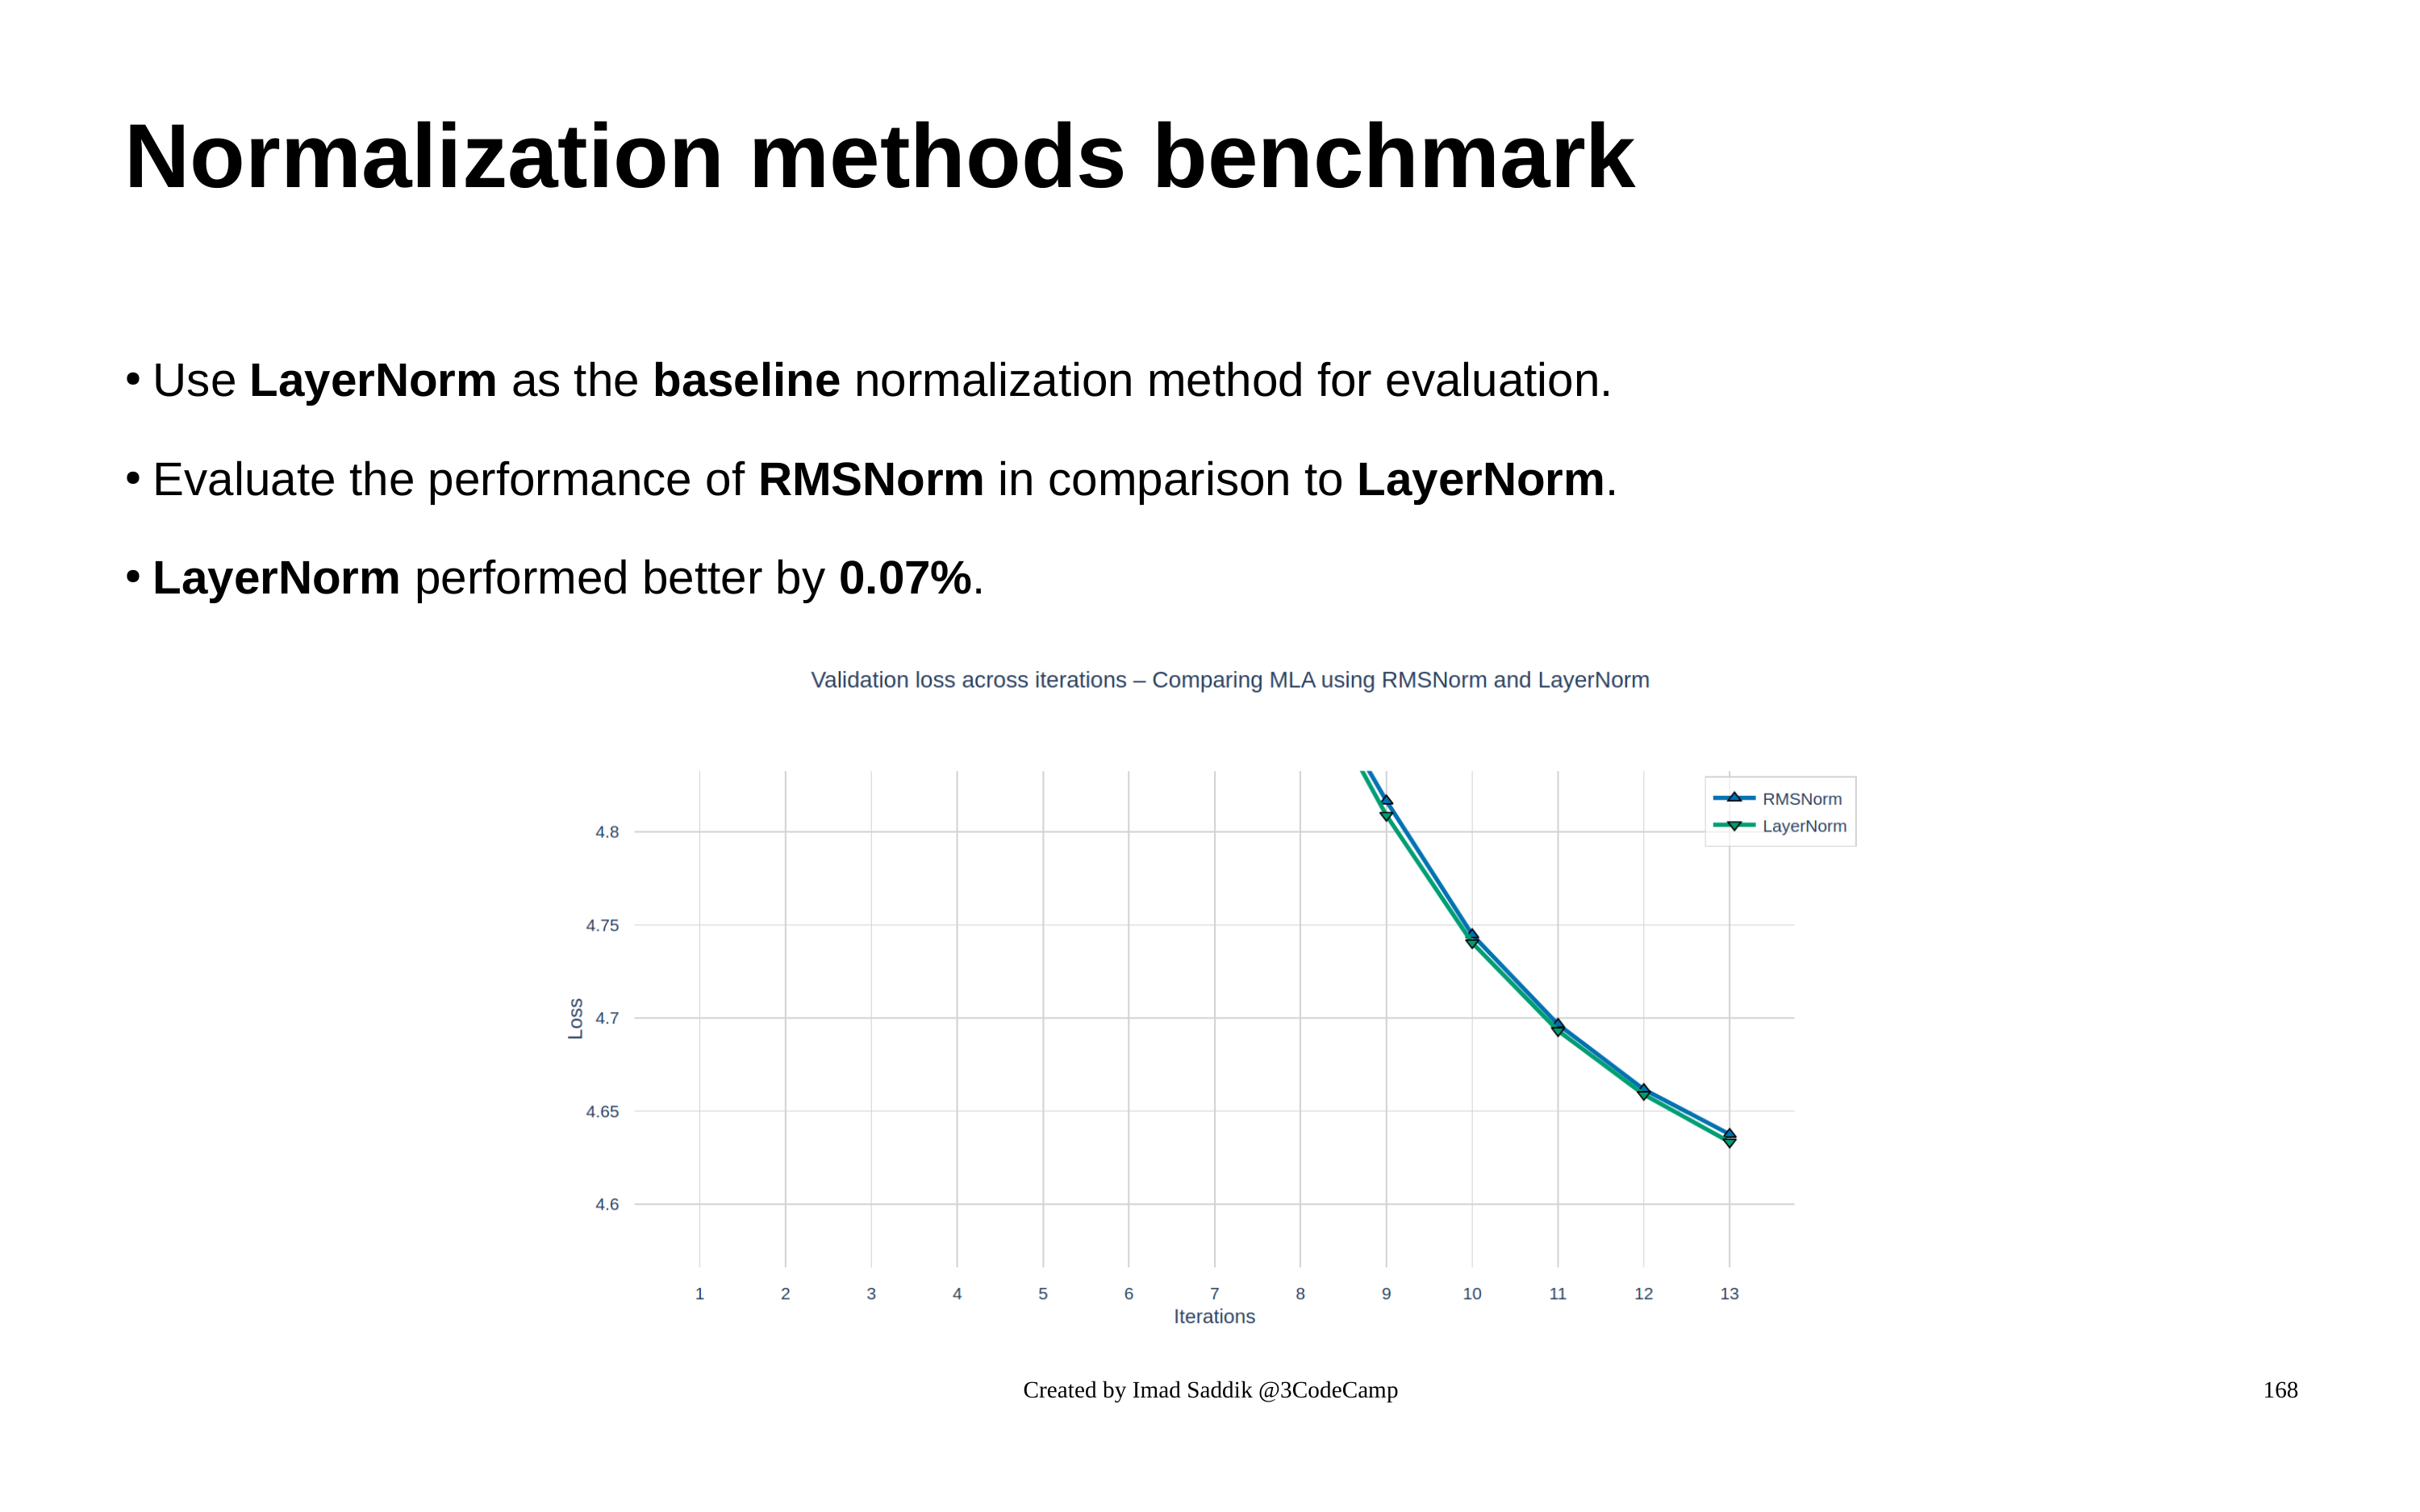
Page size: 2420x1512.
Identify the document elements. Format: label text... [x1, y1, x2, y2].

picture [559, 663, 1861, 1331]
text_box Use LayerNorm as the baseline normalization method for evaluation. Evaluate the performance of RMSNorm in comparison to LayerNorm. LayerNorm performed better by 0.07%. [112, 322, 2300, 610]
text_box Normalization methods benchmark [112, 61, 2179, 251]
